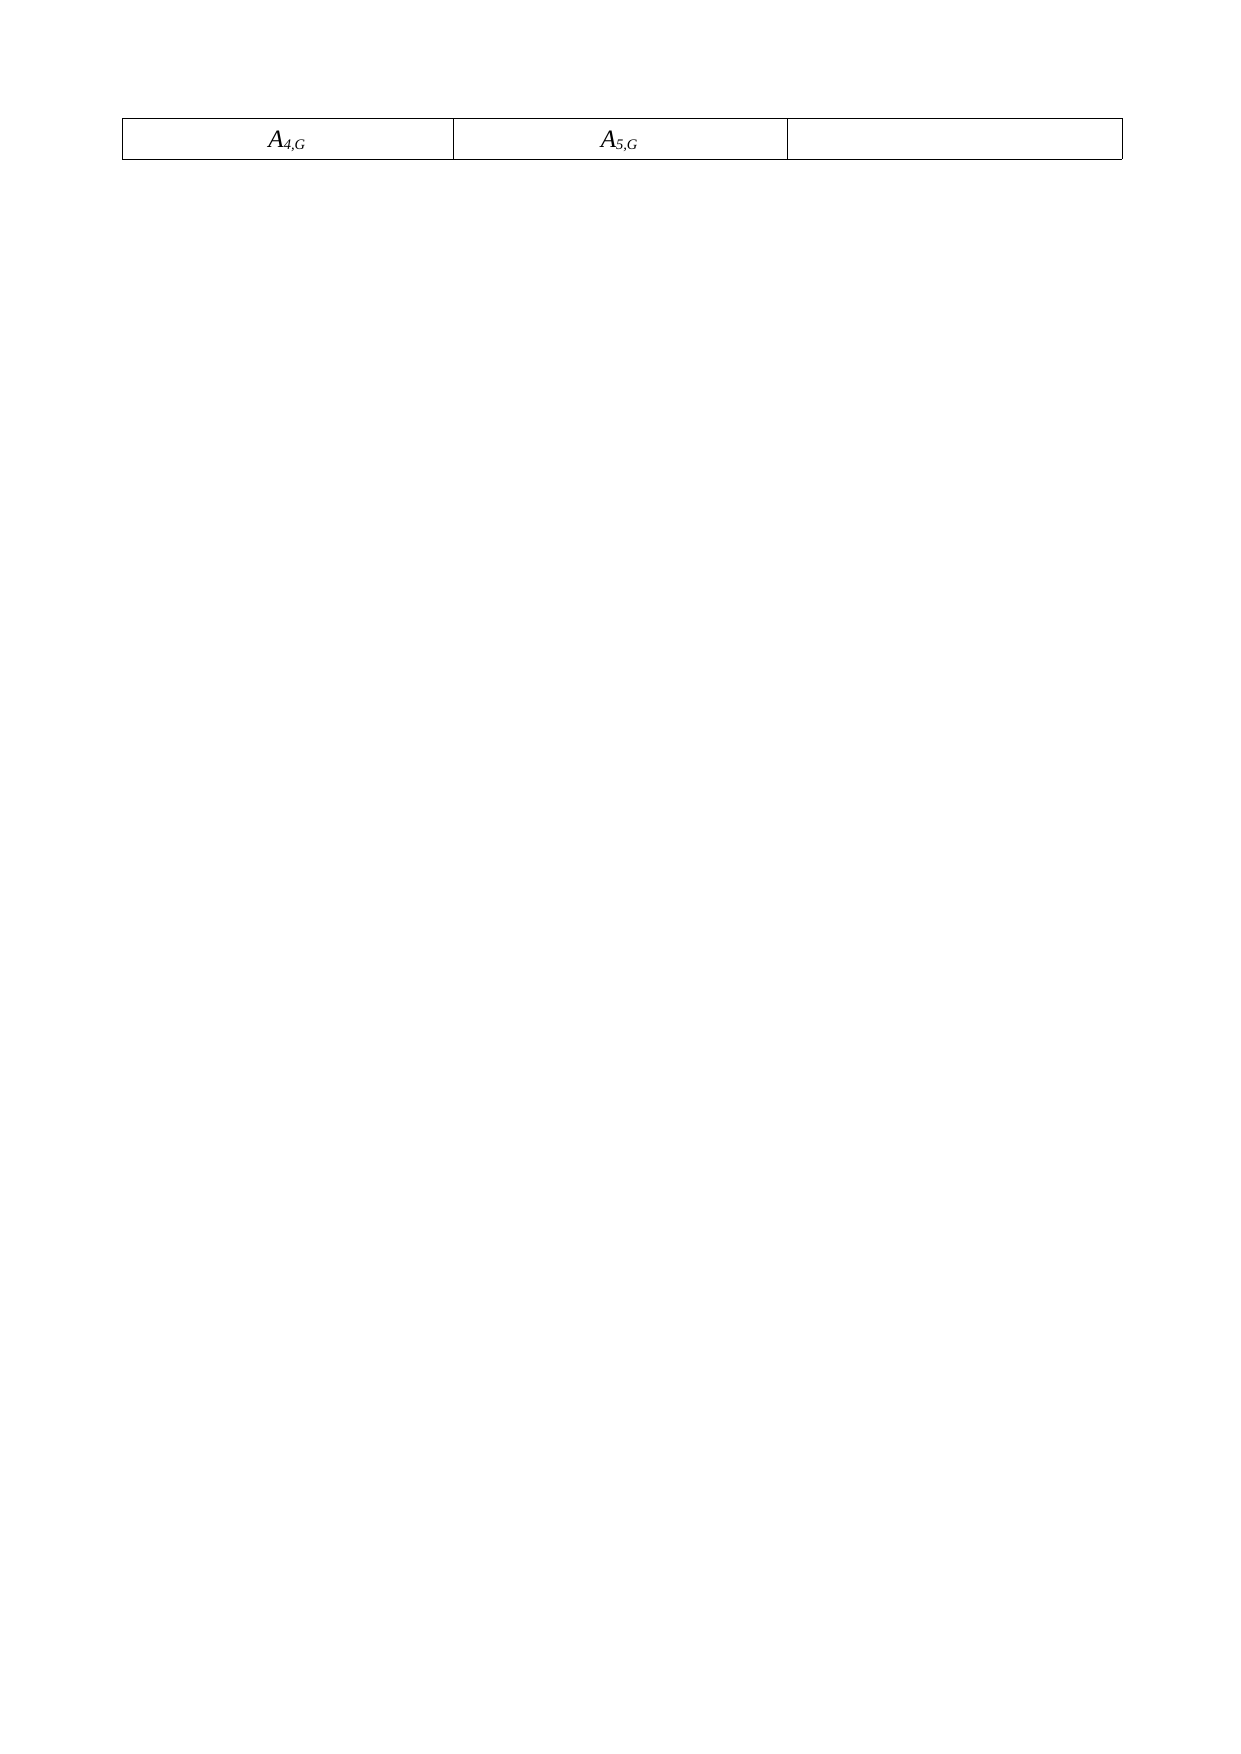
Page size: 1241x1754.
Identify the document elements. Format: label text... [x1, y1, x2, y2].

table_cell A4,G [123, 119, 453, 158]
table_cell [788, 119, 1122, 158]
table_cell A5,G [454, 119, 787, 158]
